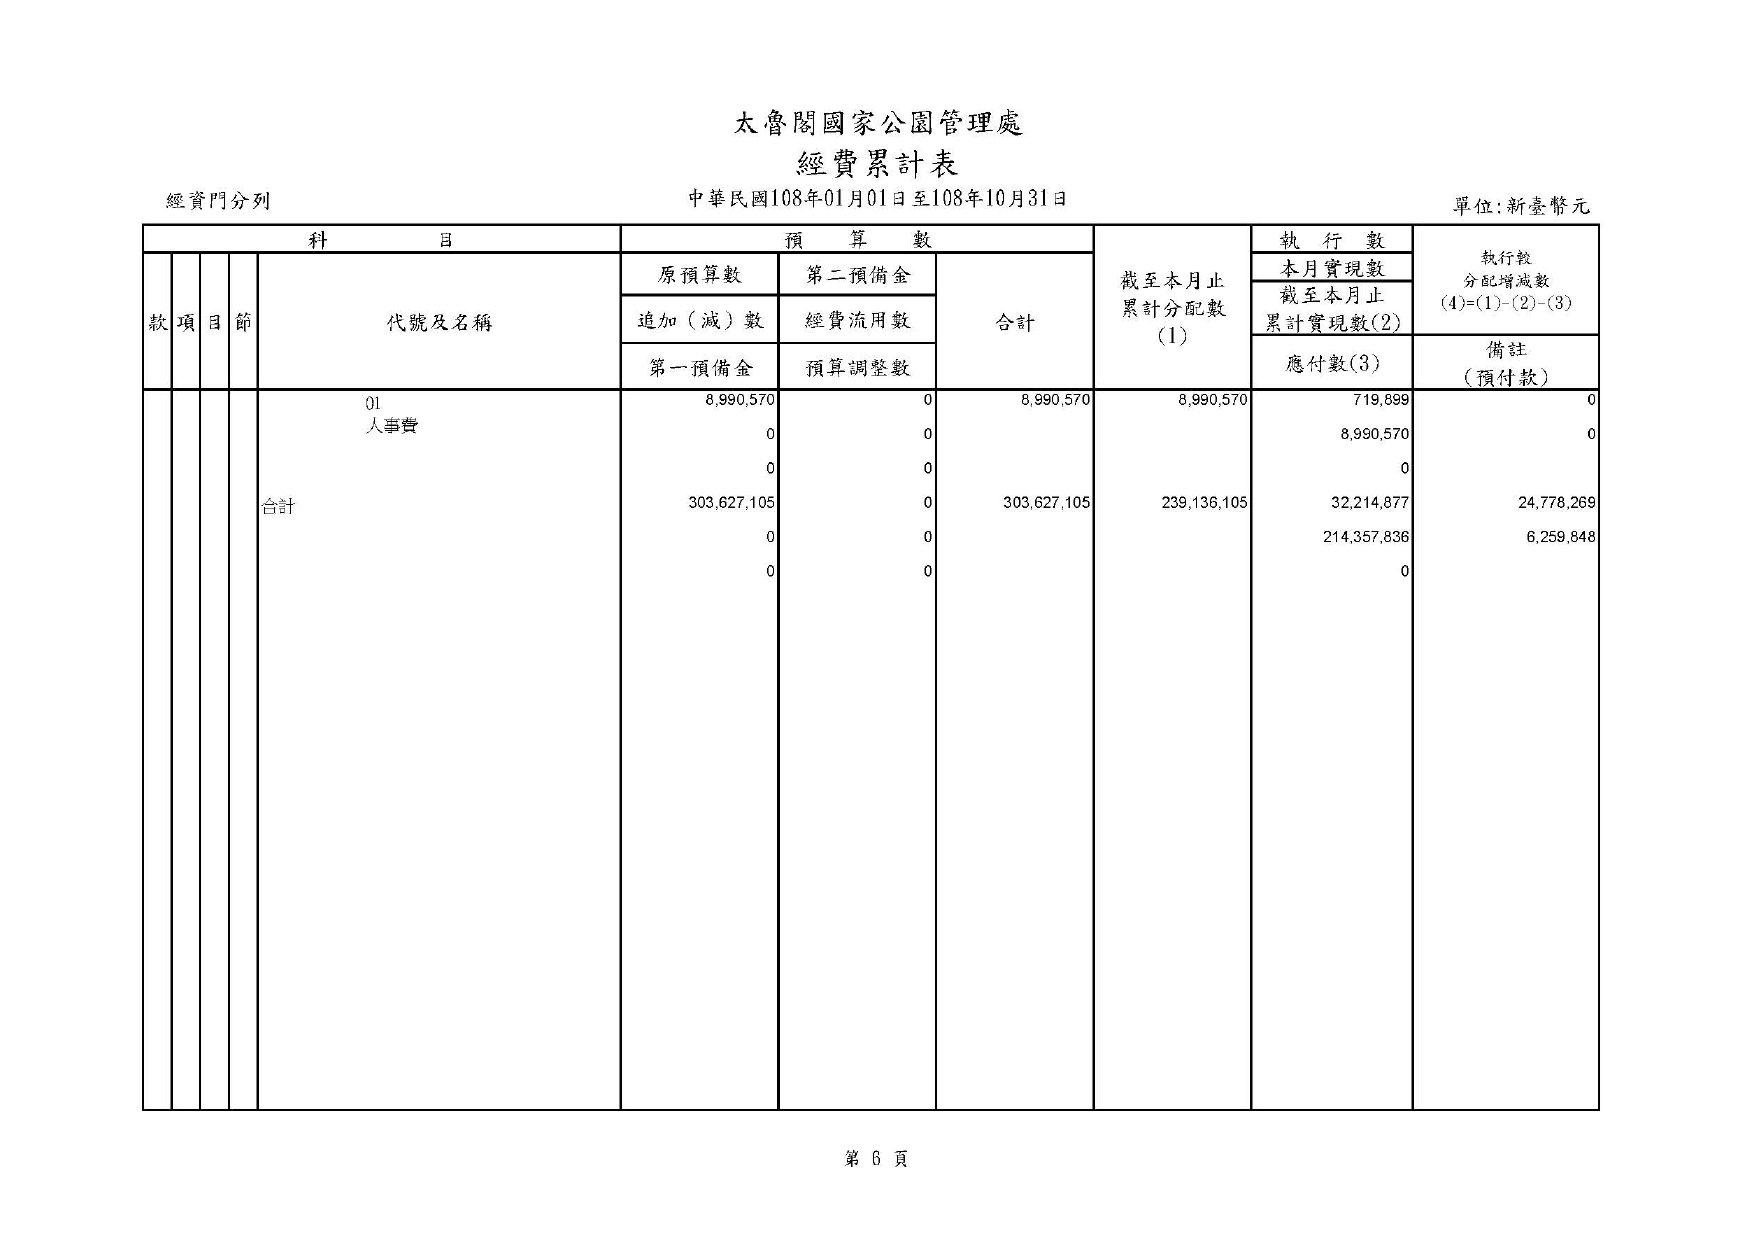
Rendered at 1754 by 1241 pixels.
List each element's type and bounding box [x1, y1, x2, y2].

picture [59, 59, 1695, 1216]
